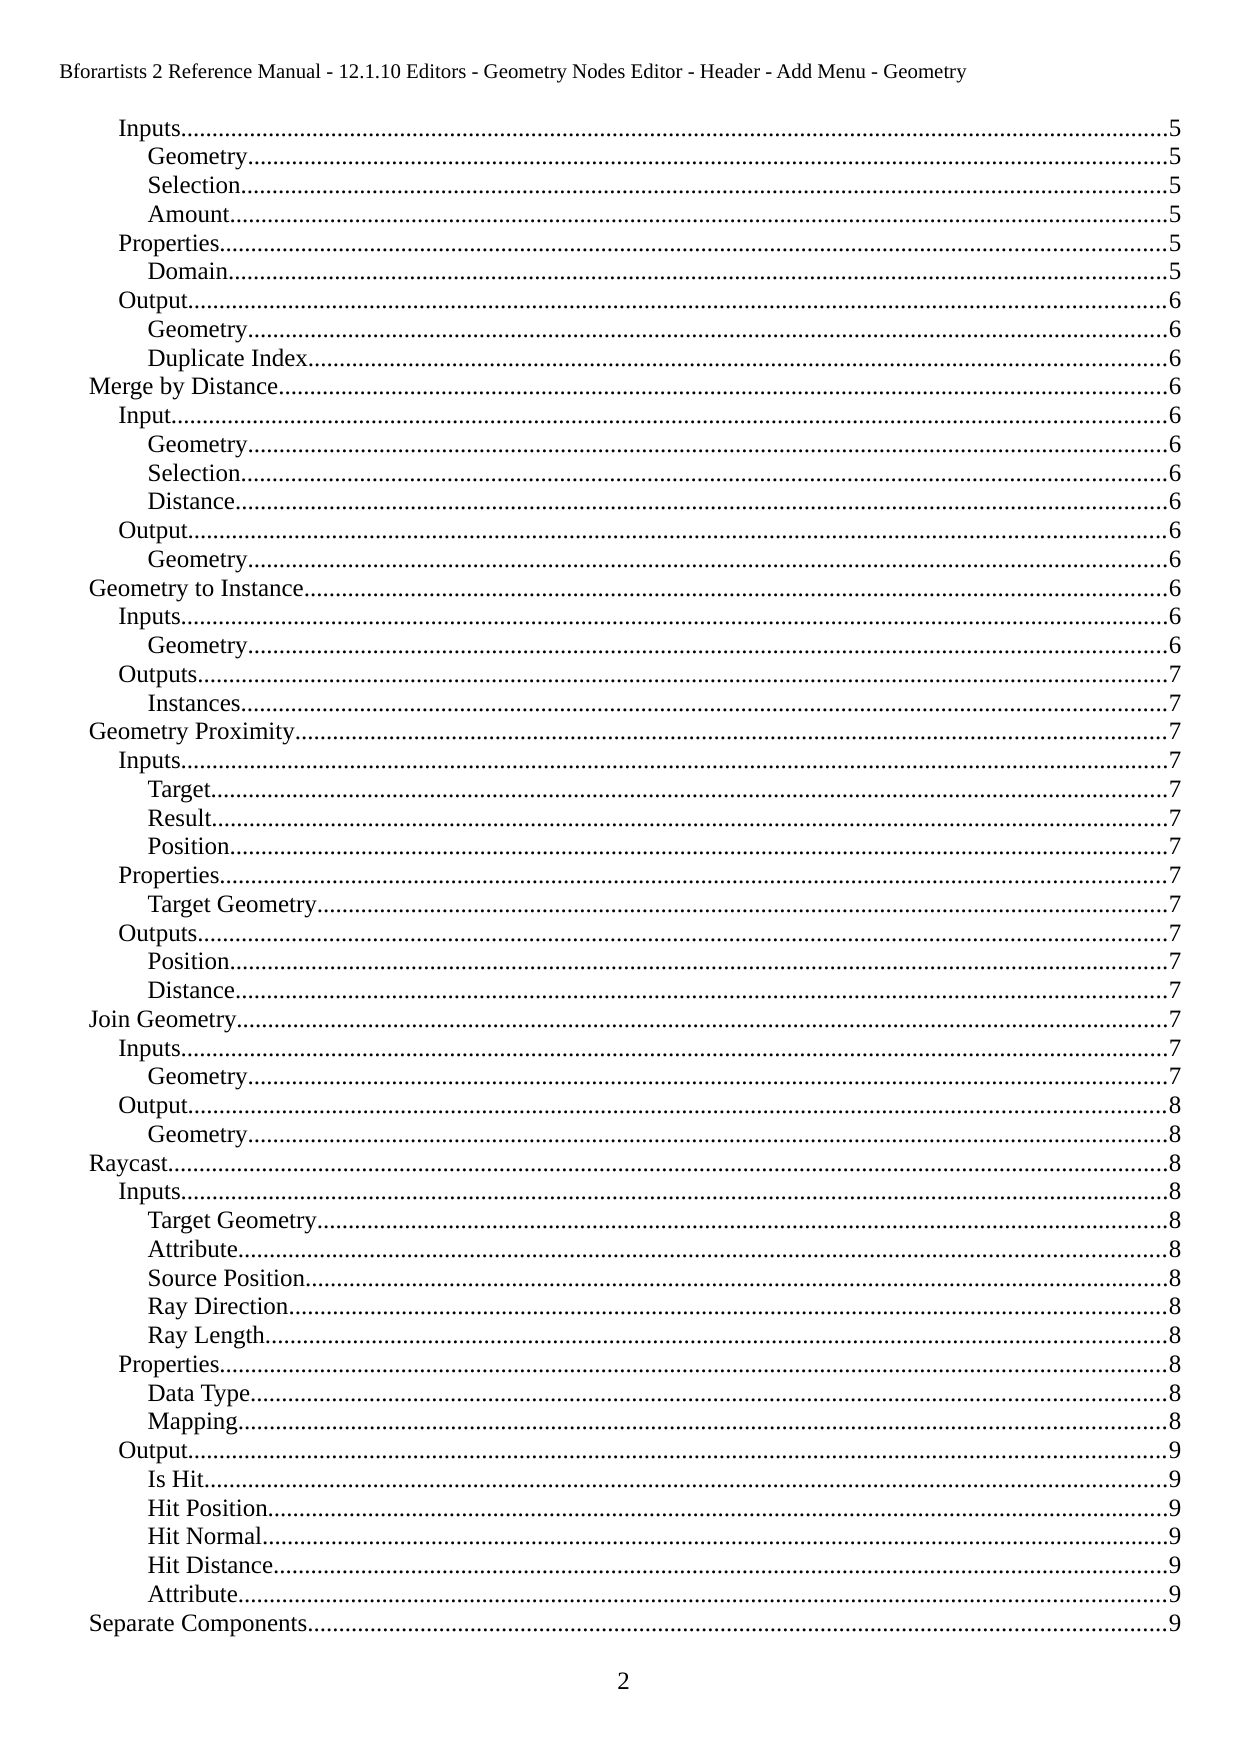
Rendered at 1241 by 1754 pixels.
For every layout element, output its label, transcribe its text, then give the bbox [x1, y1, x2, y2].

text Selection 5 [147, 170, 1181, 199]
text Target Geometry 8 [147, 1205, 1181, 1234]
text Input 6 [118, 400, 1181, 429]
text Join Geometry 7 [88, 1004, 1181, 1033]
text Hit Normal 9 [147, 1521, 1181, 1550]
text Mapping 8 [147, 1406, 1181, 1435]
text Position 7 [147, 946, 1181, 975]
text Instances 7 [147, 688, 1181, 716]
text Distance 7 [147, 975, 1181, 1004]
text Geometry 6 [147, 544, 1181, 573]
text Amount 5 [147, 199, 1181, 228]
text Output 6 [118, 285, 1181, 314]
text Geometry 7 [147, 1061, 1181, 1090]
text Inputs 7 [118, 1033, 1181, 1061]
text Target 7 [147, 774, 1181, 803]
text Geometry 6 [147, 314, 1181, 343]
text Geometry 8 [147, 1119, 1181, 1148]
text Properties 5 [118, 228, 1181, 256]
text Merge by Distance 6 [88, 371, 1181, 400]
text Output 8 [118, 1090, 1181, 1119]
text Geometry to Instance 6 [88, 573, 1181, 601]
text Outputs 7 [118, 659, 1181, 688]
text Source Position 8 [147, 1263, 1181, 1291]
text Separate Components 9 [88, 1608, 1181, 1636]
text Hit Position 9 [147, 1493, 1181, 1521]
text Output 6 [118, 515, 1181, 544]
text Selection 6 [147, 458, 1181, 486]
text Target Geometry 7 [147, 889, 1181, 918]
text Distance 6 [147, 486, 1181, 515]
text Inputs 8 [118, 1176, 1181, 1205]
text Properties 7 [118, 860, 1181, 889]
text Attribute 9 [147, 1579, 1181, 1608]
text Inputs 6 [118, 601, 1181, 630]
text Position 7 [147, 831, 1181, 860]
text Geometry 6 [147, 429, 1181, 458]
text Is Hit 9 [147, 1464, 1181, 1493]
text Geometry Proximity 7 [88, 716, 1181, 745]
text Ray Direction 8 [147, 1291, 1181, 1320]
text Inputs 5 [118, 113, 1181, 141]
text Result 7 [147, 803, 1181, 831]
text Outputs 7 [118, 918, 1181, 946]
text Geometry 5 [147, 141, 1181, 170]
text Ray Length 8 [147, 1320, 1181, 1349]
text Data Type 8 [147, 1378, 1181, 1406]
text Domain 5 [147, 256, 1181, 285]
text Raycast 8 [88, 1148, 1181, 1176]
text Attribute 8 [147, 1234, 1181, 1263]
text Duplicate Index 6 [147, 343, 1181, 371]
text Hit Distance 9 [147, 1550, 1181, 1579]
text Output 9 [118, 1435, 1181, 1464]
text Properties 8 [118, 1349, 1181, 1378]
text Inputs 7 [118, 745, 1181, 774]
text Geometry 6 [147, 630, 1181, 659]
